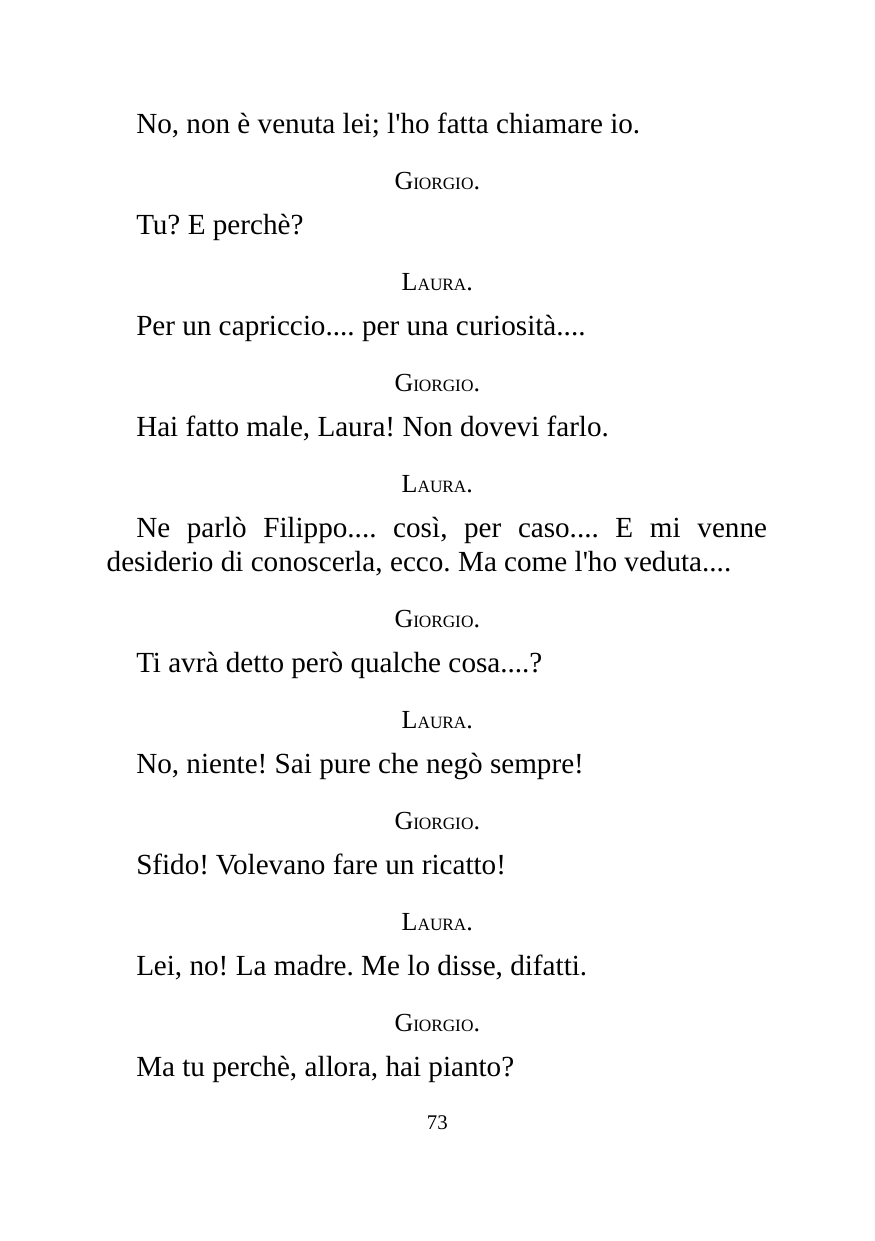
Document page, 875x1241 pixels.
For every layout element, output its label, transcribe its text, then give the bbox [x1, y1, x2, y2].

text Laura. [106, 704, 768, 734]
text No, non è venuta lei; l'ho fatta chiamare io. [106, 106, 768, 140]
text Per un capriccio.... per una curiosità.... [106, 308, 768, 342]
text Ti avrà detto però qualche cosa....? [106, 645, 768, 679]
text Giorgio. [106, 165, 768, 195]
text Laura. [106, 266, 768, 296]
text Laura. [106, 906, 768, 936]
text Giorgio. [106, 1007, 768, 1037]
text Ne parlò Filippo.... così, per caso.... E mi venne desiderio di conoscerla, ecco. Ma come l'ho veduta.... [106, 511, 768, 578]
text Giorgio. [106, 603, 768, 633]
text Giorgio. [106, 805, 768, 835]
text Giorgio. [106, 367, 768, 397]
text Lei, no! La madre. Me lo disse, difatti. [106, 948, 768, 982]
text Tu? E perchè? [106, 207, 768, 241]
text Sfido! Volevano fare un ricatto! [106, 847, 768, 881]
text No, niente! Sai pure che negò sempre! [106, 746, 768, 780]
text Hai fatto male, Laura! Non dovevi farlo. [106, 409, 768, 443]
text Laura. [106, 468, 768, 498]
text Ma tu perchè, allora, hai pianto? [106, 1049, 768, 1083]
